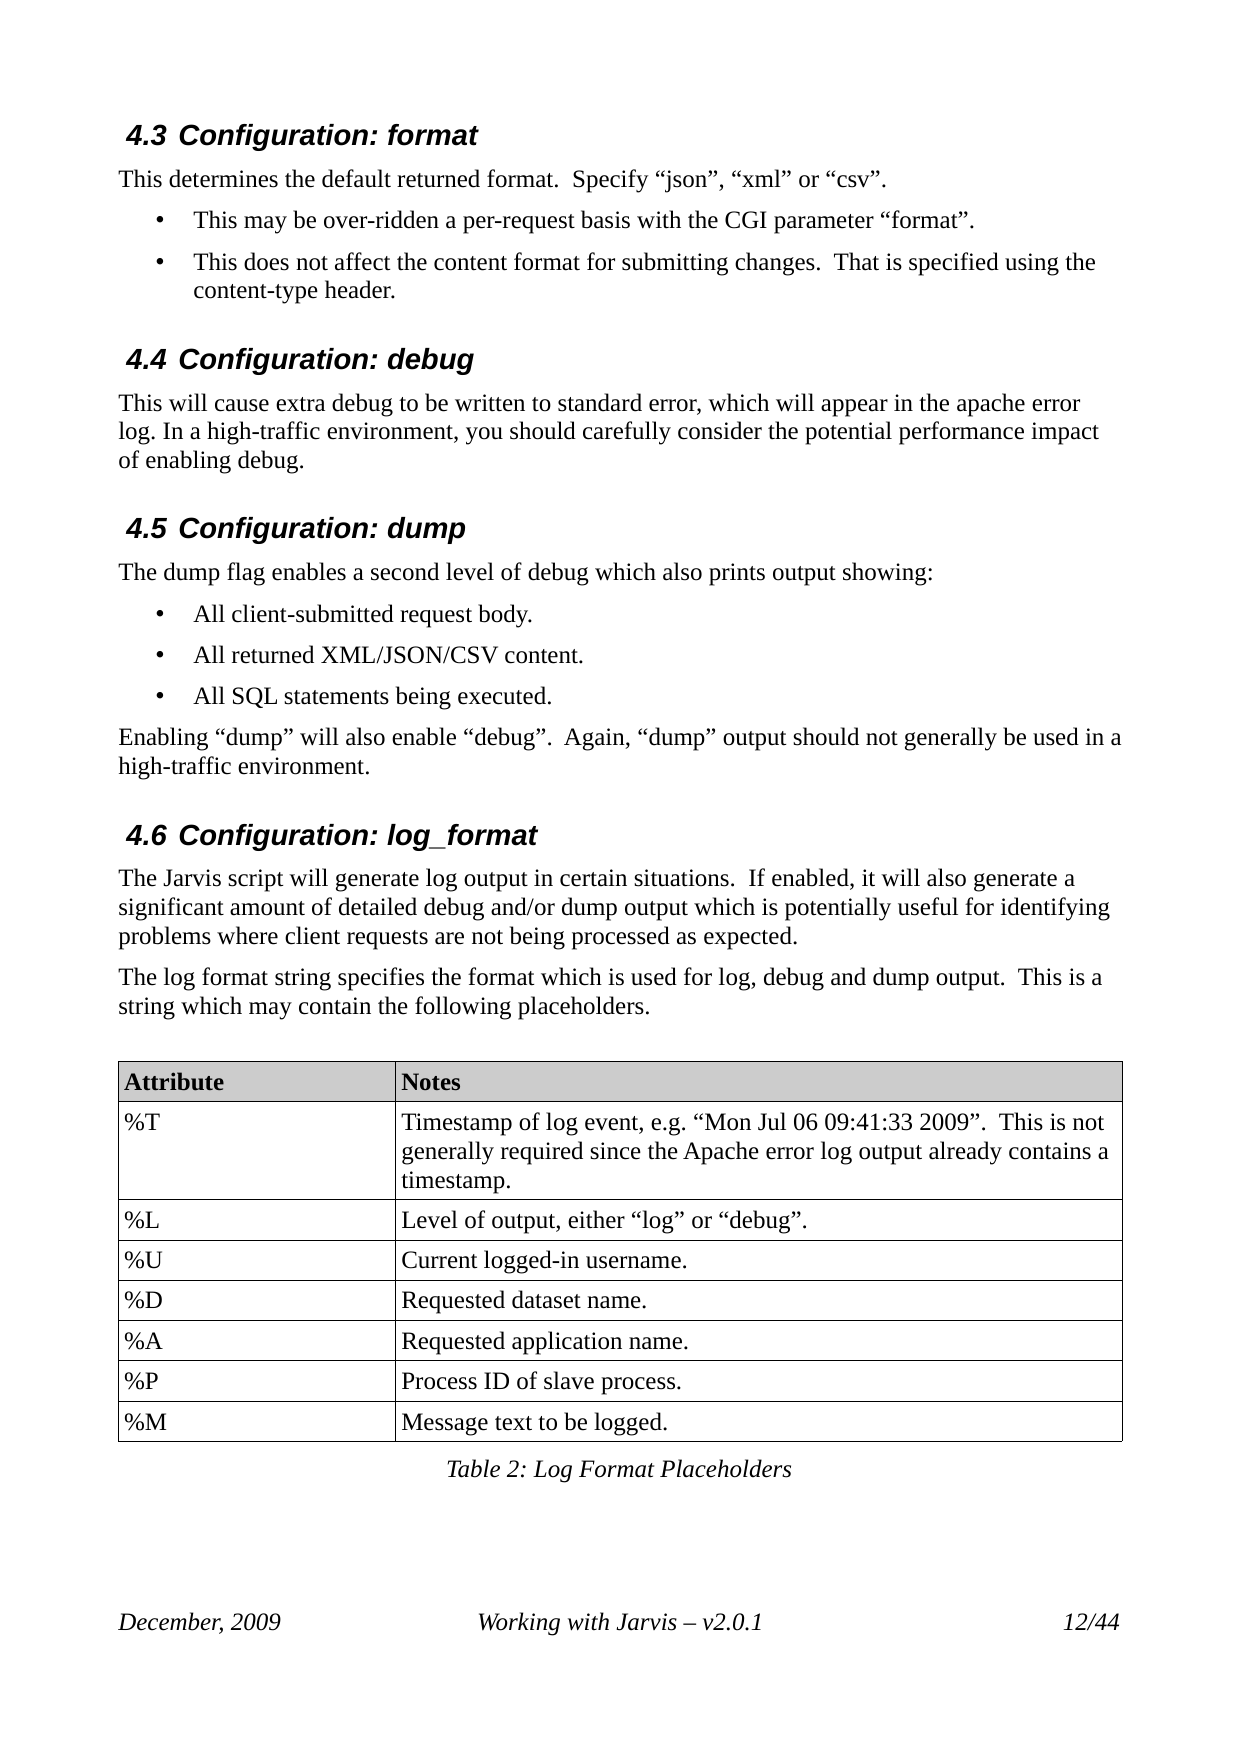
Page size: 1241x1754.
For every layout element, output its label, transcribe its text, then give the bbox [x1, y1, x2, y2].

table_cell %L [119, 1200, 395, 1239]
subtitle Configuration: log_format [118, 817, 1122, 851]
list This does not affect the content format for submitting changes. That is specified using the content-type header. [156, 247, 1122, 304]
text This will cause extra debug to be written to standard error, which will appear in the apache error log. In a high-traffic environment, you should carefully consider the potential performance impact of enabling debug. [118, 388, 1122, 474]
table_cell Current logged-in username. [396, 1241, 1122, 1280]
table_cell Process ID of slave process. [396, 1361, 1122, 1401]
text The log format string specifies the format which is used for log, debug and dump output. This is a string which may contain the following placeholders. [118, 962, 1122, 1020]
text Enabling “dump” will also enable “debug”. Again, “dump” output should not generally be used in a high-traffic environment. [118, 722, 1122, 780]
text The dump flag enables a second level of debug which also prints output showing: [118, 557, 1122, 586]
text This determines the default returned format. Specify “json”, “xml” or “csv”. [118, 164, 1122, 193]
list All SQL statements being executed. [156, 681, 1122, 710]
subtitle Configuration: format [118, 118, 1122, 152]
table_cell %P [119, 1361, 395, 1401]
text The Jarvis script will generate log output in certain situations. If enabled, it will also generate a significant amount of detailed debug and/or dump output which is potentially useful for identifying problems where client requests are not being processed as expected. [118, 863, 1122, 950]
list This may be over-ridden a per-request basis with the CGI parameter “format”. [156, 205, 1122, 234]
table_cell Timestamp of log event, e.g. “Mon Jul 06 09:41:33 2009”. This is not generally required since the Apache error log output already contains a timestamp. [396, 1102, 1122, 1199]
text Table 2: Log Format Placeholders [118, 1454, 1122, 1482]
table_cell %A [119, 1321, 395, 1360]
table_header Notes [396, 1062, 1122, 1101]
table_cell Requested dataset name. [396, 1281, 1122, 1320]
table_cell Message text to be logged. [396, 1402, 1122, 1441]
table_cell %D [119, 1281, 395, 1320]
subtitle Configuration: debug [118, 342, 1122, 375]
table_cell %T [119, 1102, 395, 1199]
table_cell %U [119, 1241, 395, 1280]
list All returned XML/JSON/CSV content. [156, 640, 1122, 669]
list All client-submitted request body. [156, 599, 1122, 627]
table_header Attribute [119, 1062, 395, 1101]
table_cell Level of output, either “log” or “debug”. [396, 1200, 1122, 1239]
table_cell Requested application name. [396, 1321, 1122, 1360]
subtitle Configuration: dump [118, 511, 1122, 545]
table_cell %M [119, 1402, 395, 1441]
